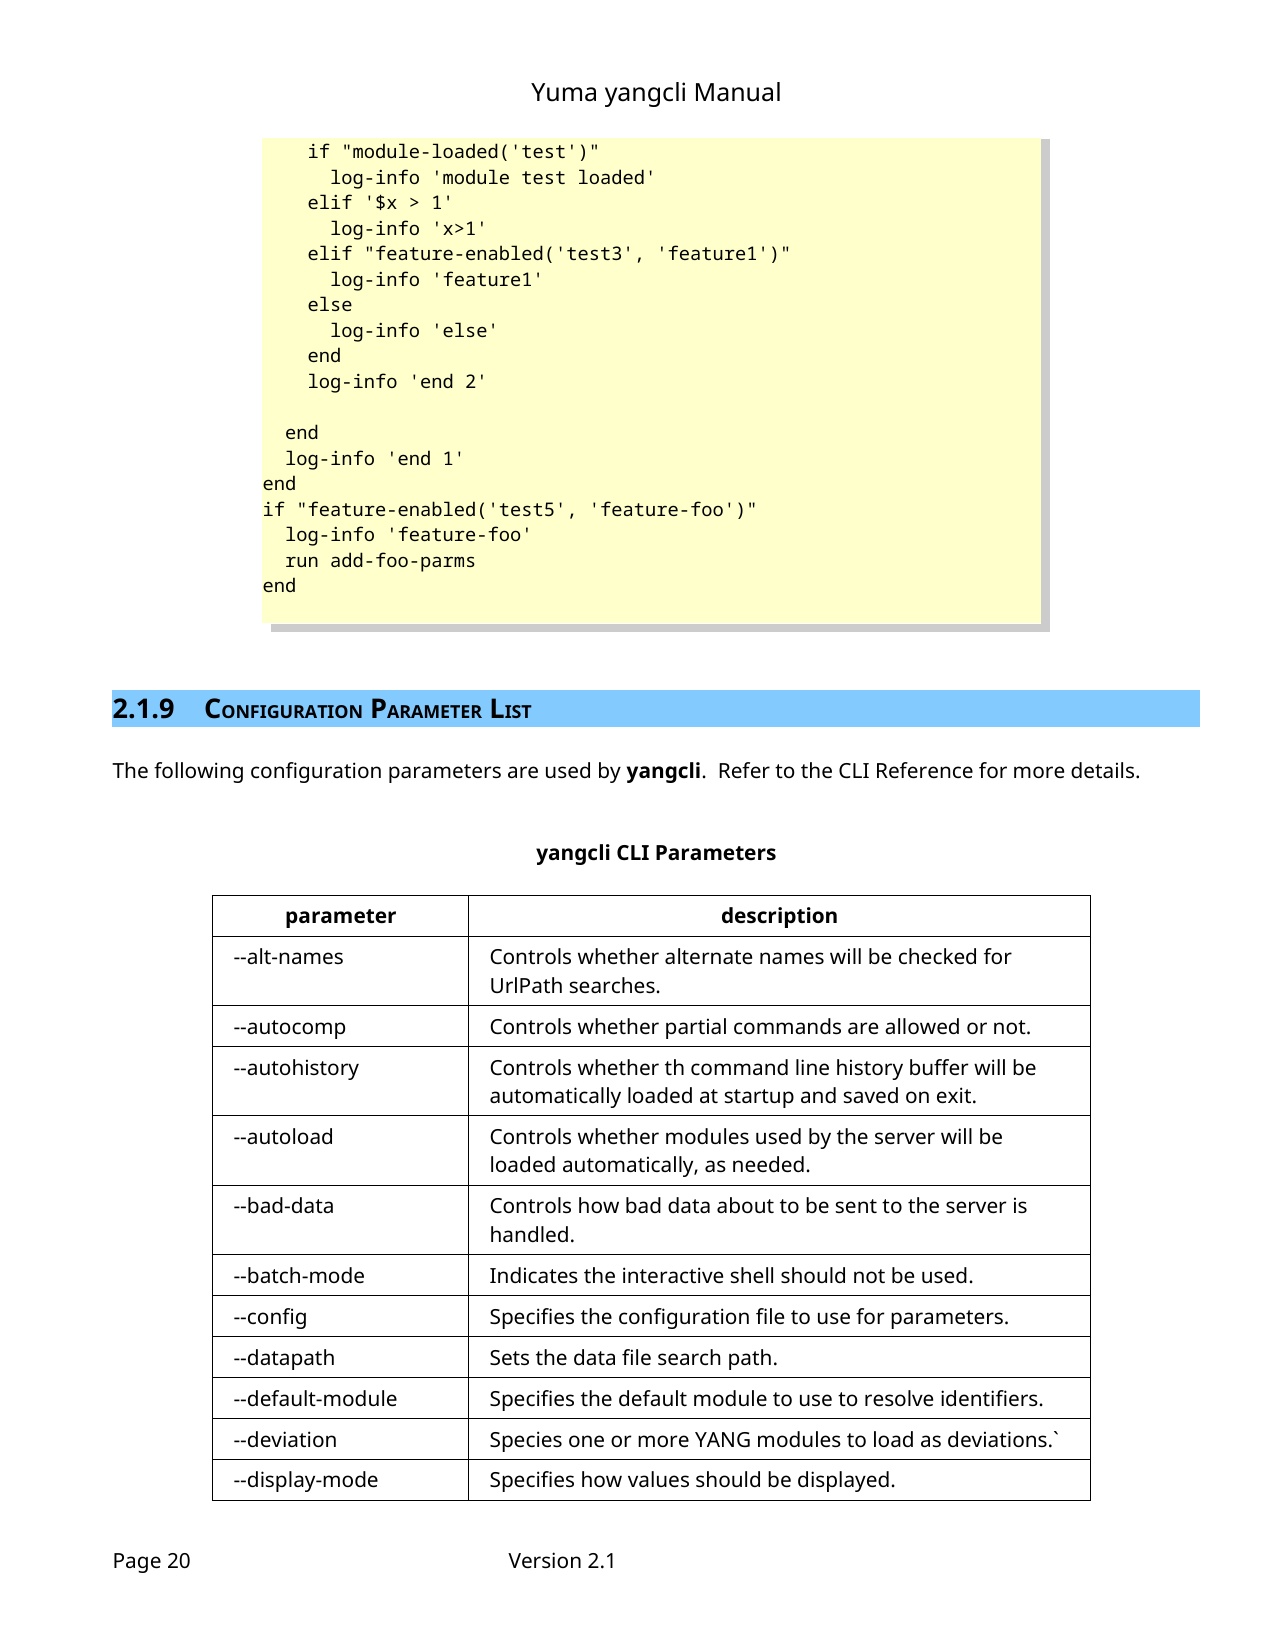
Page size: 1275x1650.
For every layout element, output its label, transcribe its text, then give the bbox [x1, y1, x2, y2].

text log-info 'module test loaded' [262, 164, 1041, 189]
text elif '$x > 1' [262, 189, 1041, 215]
text elif "feature-enabled('test3', 'feature1')" [262, 241, 1041, 266]
text end [262, 343, 1041, 368]
table_cell --deviation [213, 1419, 468, 1459]
text if "feature-enabled('test5', 'feature-foo')" [262, 496, 1041, 521]
table_cell Species one or more YANG modules to load as deviations.` [469, 1419, 1090, 1459]
table_cell --config [213, 1296, 468, 1336]
text run add-foo-parms [262, 547, 1041, 572]
table_cell Controls how bad data about to be sent to the server is handled. [469, 1186, 1090, 1254]
text log-info 'end 2' [262, 368, 1041, 394]
table_cell --autocomp [213, 1006, 468, 1046]
table_header description [469, 896, 1090, 936]
text if "module-loaded('test')" [262, 138, 1041, 164]
text log-info 'feature-foo' [262, 521, 1041, 547]
table_cell Controls whether modules used by the server will be loaded automatically, as needed. [469, 1116, 1090, 1185]
table_header parameter [213, 896, 468, 936]
table_cell Indicates the interactive shell should not be used. [469, 1255, 1090, 1295]
text The following configuration parameters are used by yangcli. Refer to the CLI Reference for more details. [112, 756, 1200, 784]
text log-info 'end 1' [262, 445, 1041, 470]
subtitle Configuration Parameter List [112, 690, 1200, 727]
text end [262, 572, 1041, 598]
table_cell --autohistory [213, 1047, 468, 1115]
table_cell --default-module [213, 1378, 468, 1418]
text end [262, 419, 1041, 445]
table_cell Specifies how values should be displayed. [469, 1460, 1090, 1500]
text log-info 'x>1' [262, 215, 1041, 241]
table_cell --bad-data [213, 1186, 468, 1254]
table_cell --datapath [213, 1337, 468, 1377]
table_cell --batch-mode [213, 1255, 468, 1295]
table_cell --autoload [213, 1116, 468, 1185]
table_cell Controls whether partial commands are allowed or not. [469, 1006, 1090, 1046]
table_cell --alt-names [213, 937, 468, 1005]
text end [262, 470, 1041, 496]
subtitle yangcli CLI Parameters [127, 838, 1185, 866]
table_cell --display-mode [213, 1460, 468, 1500]
text log-info 'else' [262, 317, 1041, 343]
text log-info 'feature1' [262, 266, 1041, 292]
table_cell Specifies the default module to use to resolve identifiers. [469, 1378, 1090, 1418]
table_cell Controls whether alternate names will be checked for UrlPath searches. [469, 937, 1090, 1005]
table_cell Specifies the configuration file to use for parameters. [469, 1296, 1090, 1336]
table_cell Sets the data file search path. [469, 1337, 1090, 1377]
text else [262, 292, 1041, 317]
table_cell Controls whether th command line history buffer will be automatically loaded at startup and saved on exit. [469, 1047, 1090, 1115]
